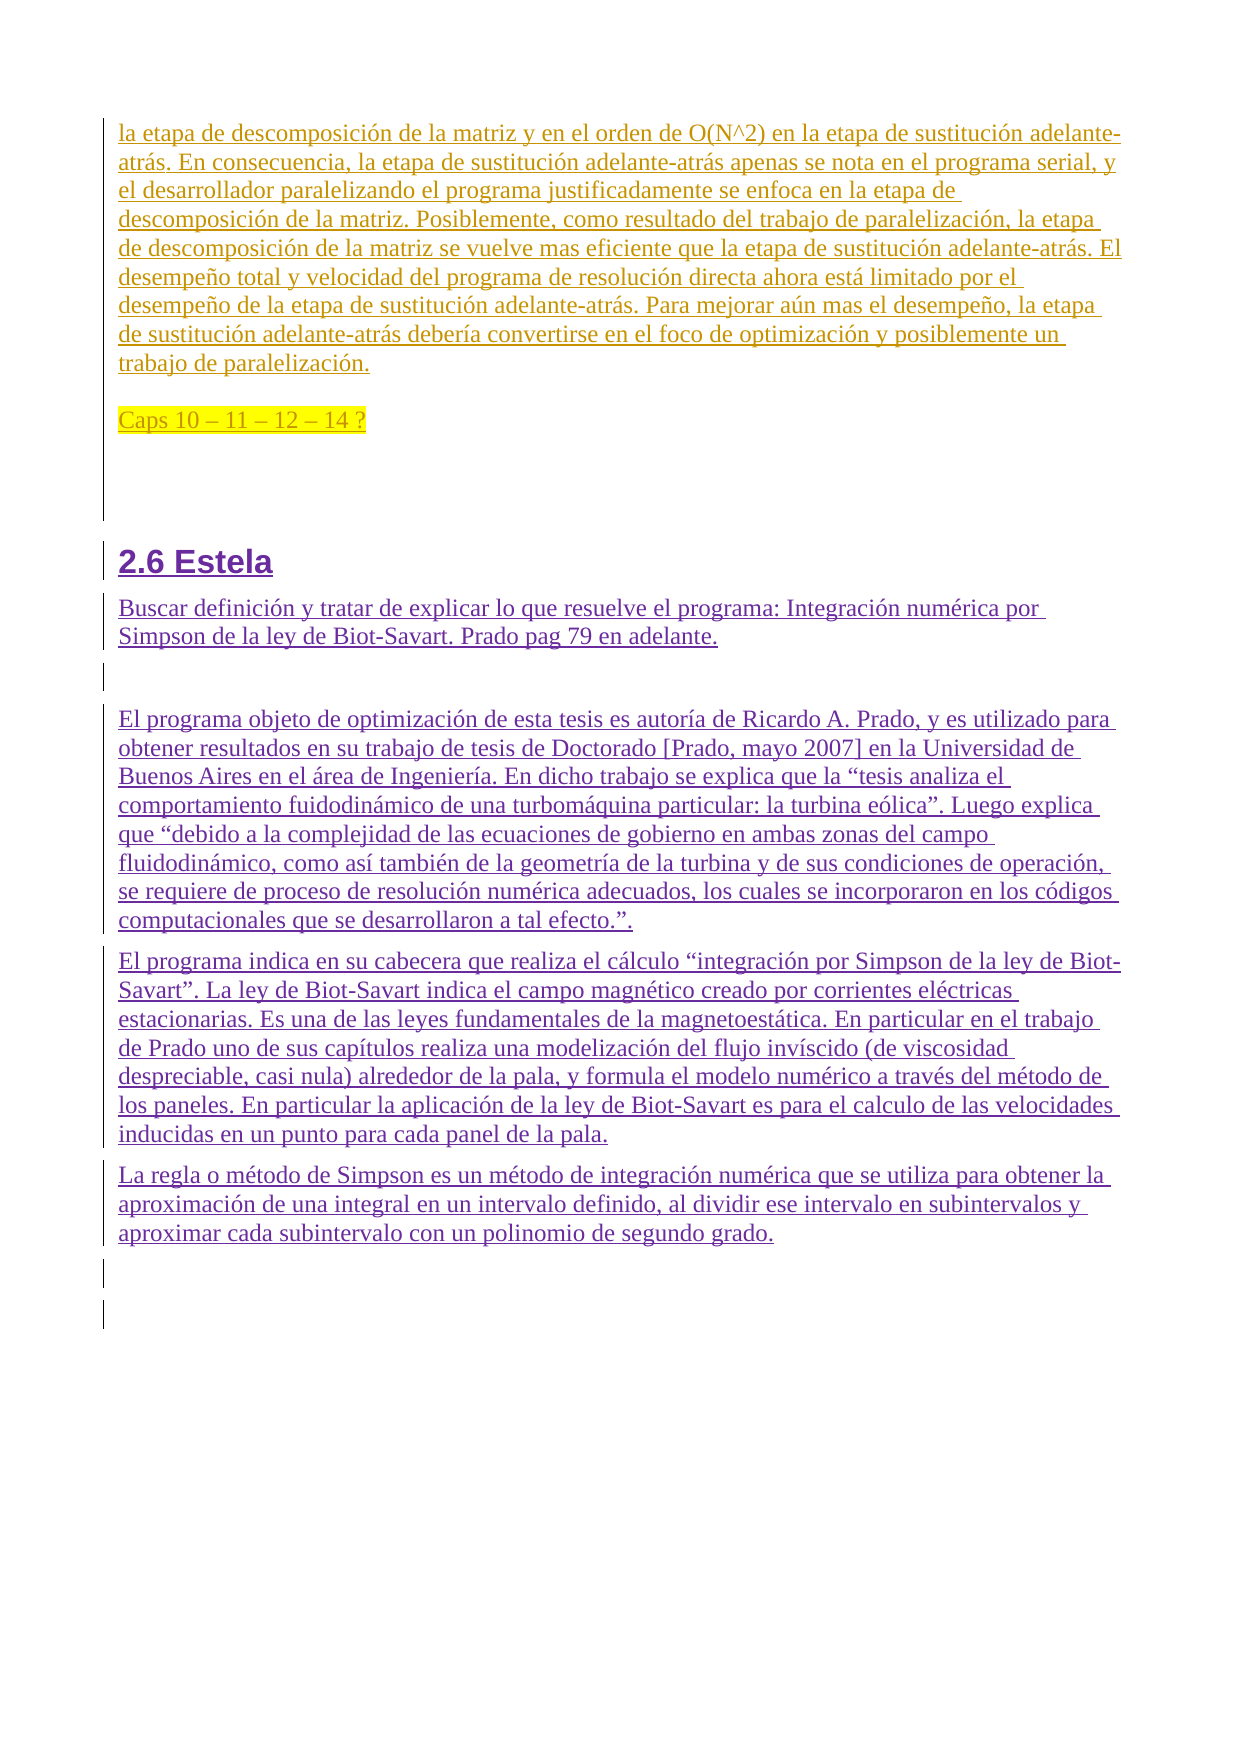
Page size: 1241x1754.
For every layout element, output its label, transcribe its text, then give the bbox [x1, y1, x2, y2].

text la etapa de descomposición de la matriz y en el orden de O(N^2) en la etapa de sustitución adelante-atrás. En consecuencia, la etapa de sustitución adelante-atrás apenas se nota en el programa serial, y el desarrollador paralelizando el programa justificadamente se enfoca en la etapa de descomposición de la matriz. Posiblemente, como resultado del trabajo de paralelización, la etapa de descomposición de la matriz se vuelve mas eficiente que la etapa de sustitución adelante-atrás. El [118, 118, 1122, 258]
text El programa objeto de optimización de esta tesis es autoría de Ricardo A. Prado, y es utilizado para obtener resultados en su trabajo de tesis de Doctorado [Prado, mayo 2007] en la Universidad de Buenos Aires en el área de Ingeniería. En dicho trabajo se explica que la “tesis analiza el comportamiento fuidodinámico de una turbomáquina particular: la turbina eólica”. Luego explica que “debido a la complejidad de las ecuaciones de gobierno en ambas zonas del campo fluidodinámico, como así también de la geometría de la turbina y de sus condiciones de operación, se requiere de proceso de resolución numérica adecuados, los cuales se incorporaron en los códigos computacionales que se desarrollaron a tal efecto.”. [118, 704, 1122, 934]
text Buscar definición y tratar de explicar lo que resuelve el programa: Integración numérica por Simpson de la ley de Biot-Savart. Prado pag 79 en adelante. [118, 593, 1122, 650]
text La regla o método de Simpson es un método de integración numérica que se utiliza para obtener la aproximación de una integral en un intervalo definido, al dividir ese intervalo en subintervalos y aproximar cada subintervalo con un polinomio de segundo grado. [118, 1160, 1122, 1246]
subtitle 2.6 Estela [118, 541, 1122, 580]
text desempeño total y velocidad del programa de resolución directa ahora está limitado por el desempeño de la etapa de sustitución adelante-atrás. Para mejorar aún mas el desempeño, la etapa de sustitución adelante-atrás debería convertirse en el foco de optimización y posiblemente un trabajo de paralelización. [118, 259, 1122, 377]
text Caps 10 – 11 – 12 – 14 ? [118, 406, 1122, 434]
text El programa indica en su cabecera que realiza el cálculo “integración por Simpson de la ley de Biot-Savart”. La ley de Biot-Savart indica el campo magnético creado por corrientes eléctricas estacionarias. Es una de las leyes fundamentales de la magnetoestática. En particular en el trabajo de Prado uno de sus capítulos realiza una modelización del flujo invíscido (de viscosidad despreciable, casi nula) alrededor de la pala, y formula el modelo numérico a través del método de los paneles. En particular la aplicación de la ley de Biot-Savart es para el calculo de las velocidades inducidas en un punto para cada panel de la pala. [118, 946, 1122, 1148]
